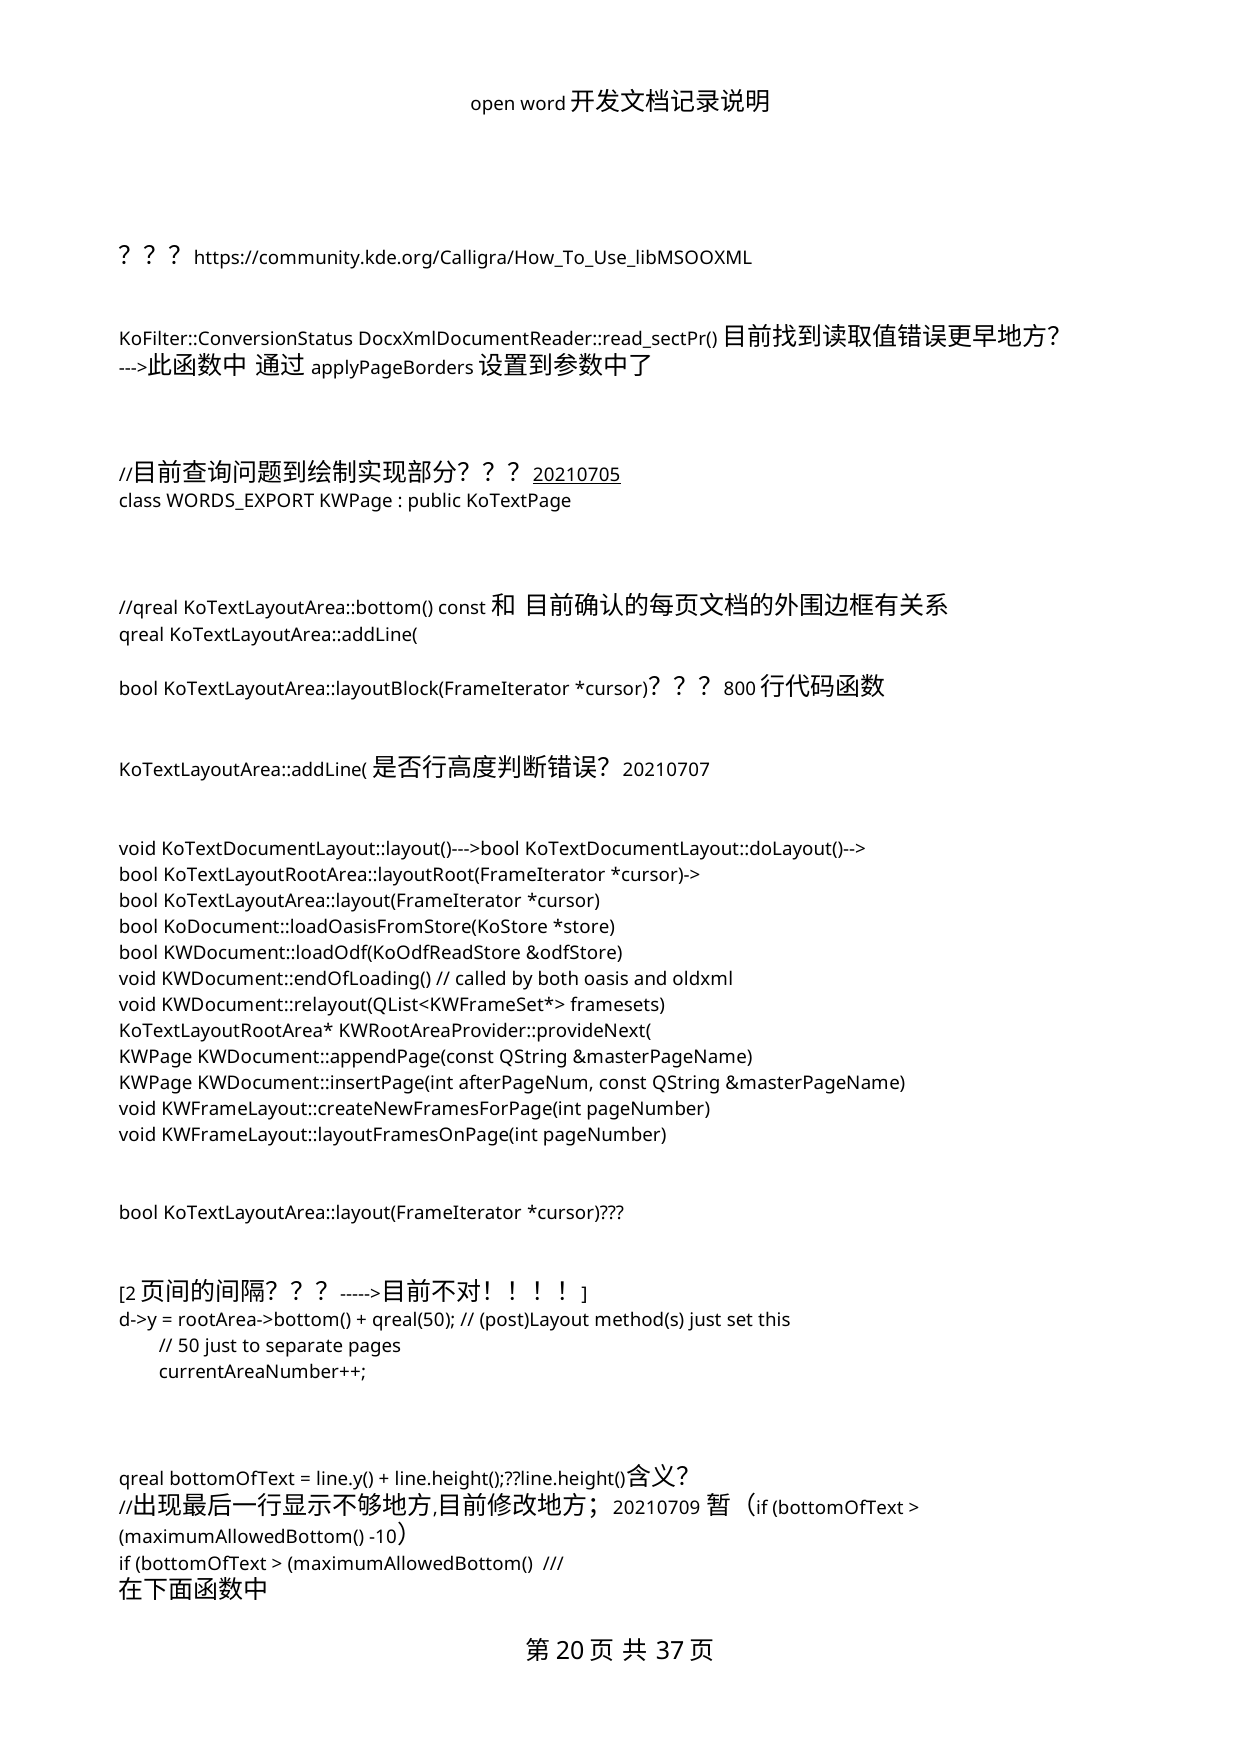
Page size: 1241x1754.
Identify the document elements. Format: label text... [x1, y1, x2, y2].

text bool KoTextLayoutArea::layout(FrameIterator *cursor)??? [119, 1199, 1121, 1225]
text --->此函数中 通过applyPageBorders 设置到参数中了 [119, 351, 1121, 380]
text // 50 just to separate pages [119, 1332, 1121, 1358]
text ？？？https://community.kde.org/Calligra/How_To_Use_libMSOOXML [119, 241, 1121, 270]
text bool KoTextLayoutArea::layout(FrameIterator *cursor) [119, 887, 1121, 913]
text bool KoTextLayoutRootArea::layoutRoot(FrameIterator *cursor)-> [119, 861, 1121, 887]
text KWPage KWDocument::insertPage(int afterPageNum, const QString &masterPageName) [119, 1069, 1121, 1095]
text void KoTextDocumentLayout::layout()--->bool KoTextDocumentLayout::doLayout()--> [119, 835, 1121, 861]
text //出现最后一行显示不够地方,目前修改地方；20210709 暂（if (bottomOfText > (maximumAllowedBottom() -10） [119, 1492, 1121, 1549]
text void KWFrameLayout::layoutFramesOnPage(int pageNumber) [119, 1121, 1121, 1147]
text void KWDocument::relayout(QList<KWFrameSet*> framesets) [119, 991, 1121, 1017]
text if (bottomOfText > (maximumAllowedBottom() /// [119, 1549, 1121, 1576]
text void KWFrameLayout::createNewFramesForPage(int pageNumber) [119, 1095, 1121, 1121]
text d->y = rootArea->bottom() + qreal(50); // (post)Layout method(s) just set this [119, 1306, 1121, 1332]
text qreal KoTextLayoutArea::addLine( [119, 621, 1121, 647]
text void KWDocument::endOfLoading() // called by both oasis and oldxml [119, 965, 1121, 991]
text currentAreaNumber++; [119, 1358, 1121, 1384]
text KoTextLayoutRootArea* KWRootAreaProvider::provideNext( [119, 1017, 1121, 1043]
text //qreal KoTextLayoutArea::bottom() const 和 目前确认的每页文档的外围边框有关系 [119, 592, 1121, 621]
text [2页间的间隔？？？----->目前不对！！！！] [119, 1277, 1121, 1306]
text bool KoDocument::loadOasisFromStore(KoStore *store) [119, 913, 1121, 939]
text KWPage KWDocument::appendPage(const QString &masterPageName) [119, 1043, 1121, 1069]
text class WORDS_EXPORT KWPage : public KoTextPage [119, 487, 1121, 513]
text KoTextLayoutArea::addLine( 是否行高度判断错误？20210707 [119, 754, 1121, 783]
text qreal bottomOfText = line.y() + line.height();??line.height()含义？ [119, 1463, 1121, 1492]
text bool KoTextLayoutArea::layoutBlock(FrameIterator *cursor)？？？800行代码函数 [119, 673, 1121, 702]
text //目前查询问题到绘制实现部分？？？20210705 [119, 458, 1121, 487]
text KoFilter::ConversionStatus DocxXmlDocumentReader::read_sectPr() 目前找到读取值错误更早地方？ [119, 322, 1121, 351]
text 在下面函数中 [119, 1576, 1121, 1604]
text bool KWDocument::loadOdf(KoOdfReadStore &odfStore) [119, 939, 1121, 965]
